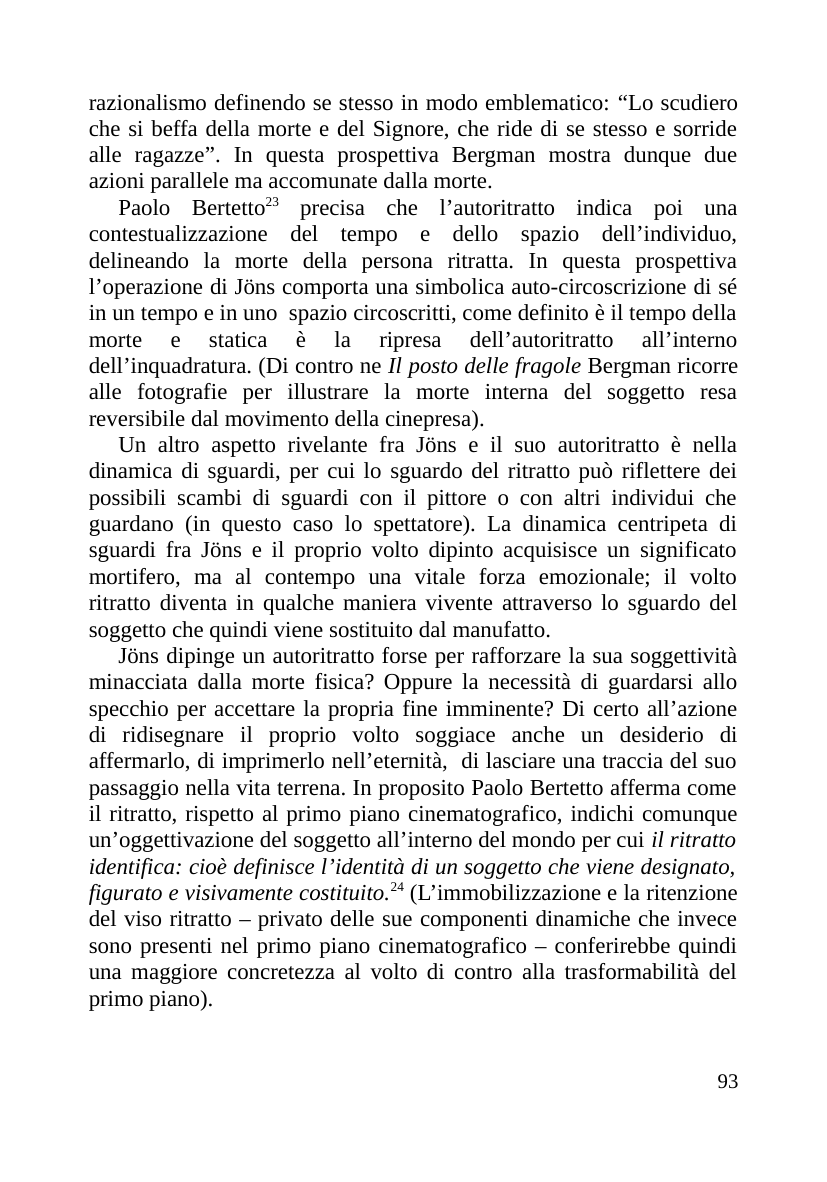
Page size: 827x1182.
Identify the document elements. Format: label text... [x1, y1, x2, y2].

text Jöns dipinge un autoritratto forse per rafforzare la sua soggettività minacciata dalla morte fisica? Oppure la necessità di guardarsi allo specchio per accettare la propria fine imminente? Di certo all’azione di ridisegnare il proprio volto soggiace anche un desiderio di affermarlo, di imprimerlo nell’eternità, di lasciare una traccia del suo passaggio nella vita terrena. In proposito Paolo Bertetto afferma come il ritratto, rispetto al primo piano cinematografico, indichi comunque un’oggettivazione del soggetto all’interno del mondo per cui il ritratto identifica: cioè definisce l’identità di un soggetto che viene designato, figurato e visivamente costituito.24 (L’immobilizzazione e la ritenzione del viso ritratto – privato delle sue componenti dinamiche che invece sono presenti nel primo piano cinematografico – conferirebbe quindi una maggiore concretezza al volto di contro alla trasformabilità del primo piano). [88, 642, 738, 1011]
text Un altro aspetto rivelante fra Jöns e il suo autoritratto è nella dinamica di sguardi, per cui lo sguardo del ritratto può riflettere dei possibili scambi di sguardi con il pittore o con altri individui che guardano (in questo caso lo spettatore). La dinamica centripeta di sguardi fra Jöns e il proprio volto dipinto acquisisce un significato mortifero, ma al contempo una vitale forza emozionale; il volto ritratto diventa in qualche maniera vivente attraverso lo sguardo del soggetto che quindi viene sostituito dal manufatto. [88, 431, 738, 642]
text Paolo Bertetto23 precisa che l’autoritratto indica poi una contestualizzazione del tempo e dello spazio dell’individuo, delineando la morte della persona ritratta. In questa prospettiva l’operazione di Jöns comporta una simbolica auto-circoscrizione di sé in un tempo e in uno spazio circoscritti, come definito è il tempo della morte e statica è la ripresa dell’autoritratto all’interno dell’inquadratura. (Di contro ne Il posto delle fragole Bergman ricorre alle fotografie per illustrare la morte interna del soggetto resa reversibile dal movimento della cinepresa). [88, 194, 738, 431]
text razionalismo definendo se stesso in modo emblematico: “Lo scudiero che si beffa della morte e del Signore, che ride di se stesso e sorride alle ragazze”. In questa prospettiva Bergman mostra dunque due azioni parallele ma accomunate dalla morte. [88, 88, 738, 194]
